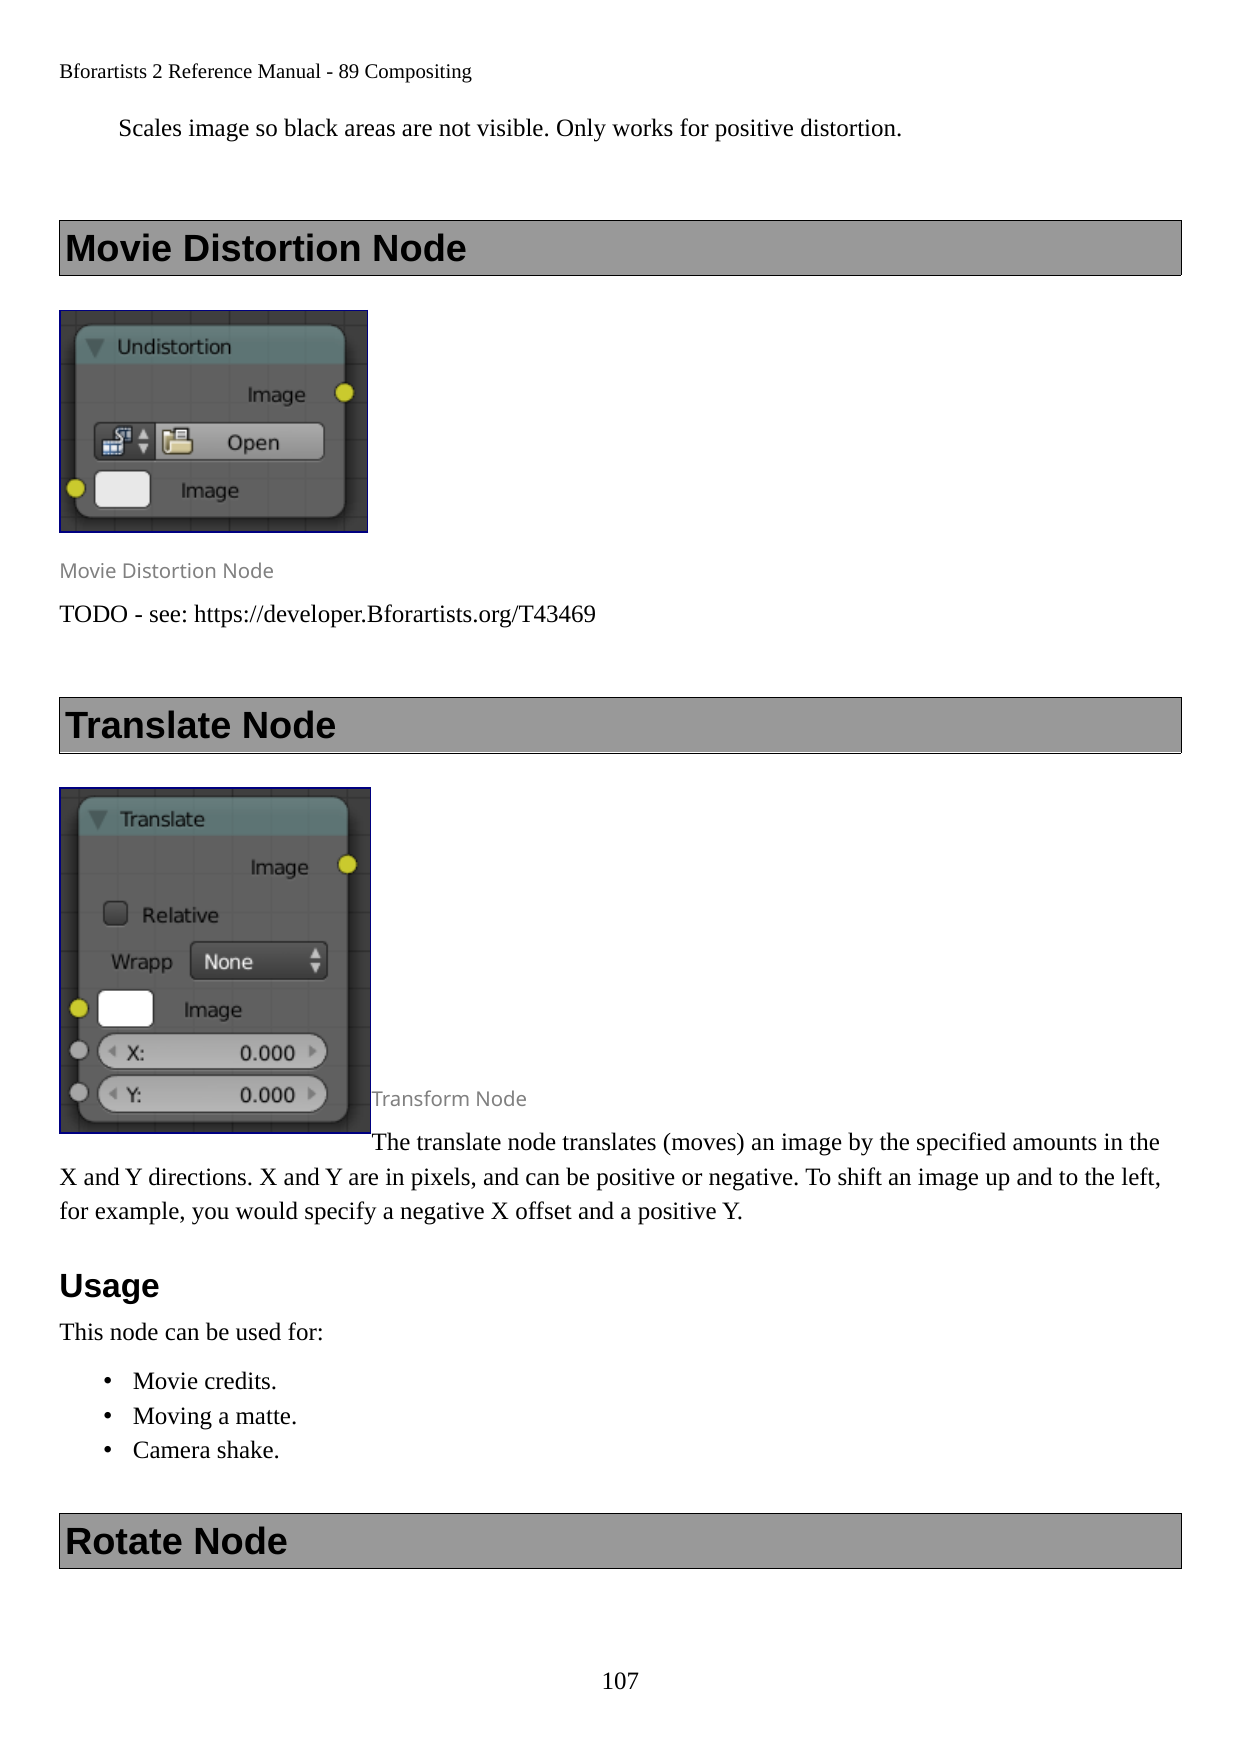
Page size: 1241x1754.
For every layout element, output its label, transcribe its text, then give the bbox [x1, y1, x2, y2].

picture [61, 789, 370, 1132]
text Movie Distortion Node [59, 553, 1181, 584]
list Scales image so black areas are not visible. Only works for positive distortion. [118, 113, 1181, 141]
text This node can be used for: [59, 1317, 1181, 1346]
table_header Movie Distortion Node [60, 221, 1181, 275]
text The translate node translates (moves) an image by the specified amounts in the X and Y directions. X and Y are in pixels, and can be positive or negative. To shift an image up and to the left, for example, you would specify a negative X offset and a positive Y. [59, 1127, 1181, 1225]
list Moving a matte. [103, 1401, 1181, 1429]
table_header Rotate Node [60, 1514, 1181, 1568]
text TODO - see: https://developer.Bforartists.org/T43469 [59, 599, 1181, 628]
table_header Translate Node [60, 698, 1181, 752]
text Transform Node [371, 1081, 1181, 1113]
list Camera shake. [103, 1435, 1181, 1464]
list Movie credits. [103, 1366, 1181, 1395]
subtitle Usage [59, 1266, 1181, 1305]
picture [61, 311, 367, 531]
